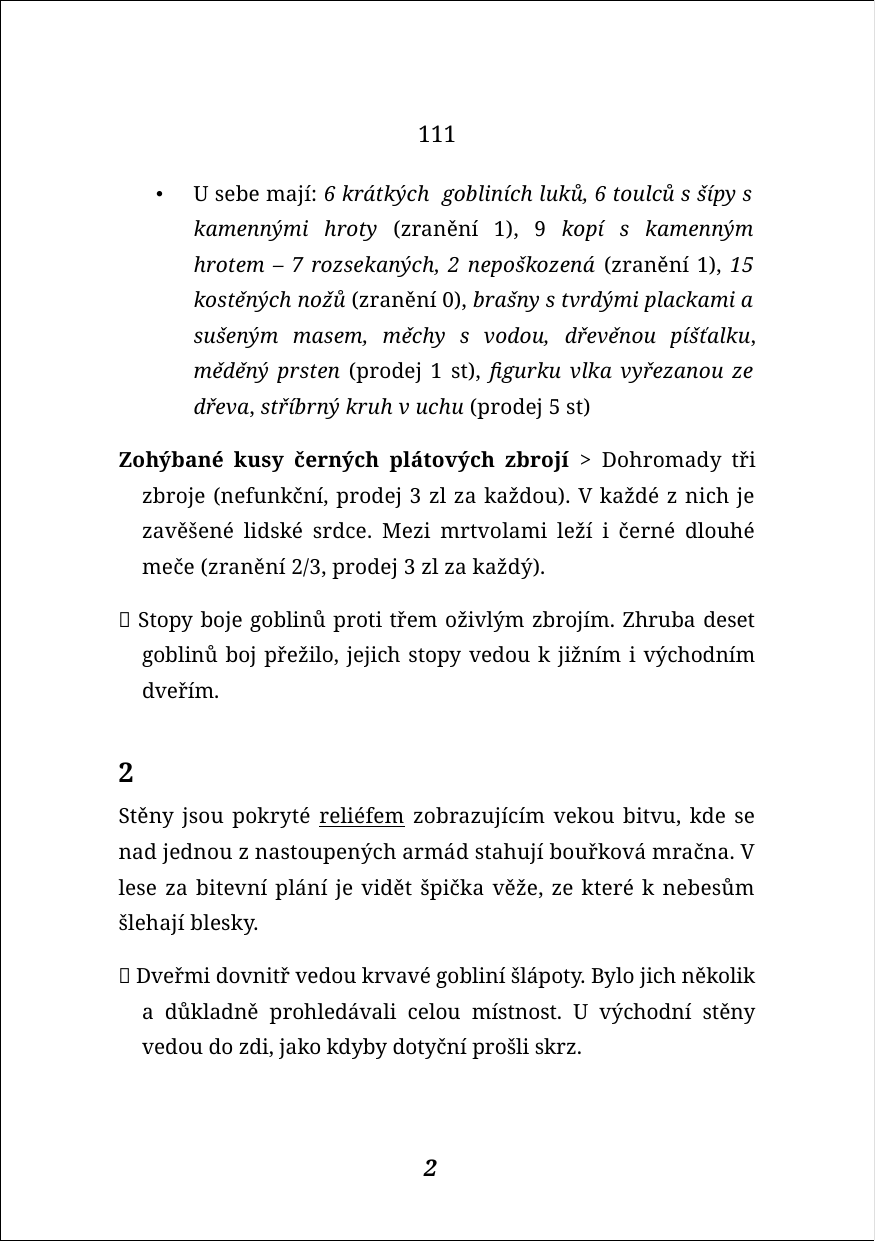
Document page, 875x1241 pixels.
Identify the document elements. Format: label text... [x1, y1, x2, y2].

subtitle 2 [118, 753, 756, 790]
text Stěny jsou pokryté reliéfem zobrazujícím vekou bitvu, kde se nad jednou z nastoupených armád stahují bouřková mračna. V lese za bitevní plání je vidět špička věže, ze které k nebesům šlehají blesky. [118, 802, 756, 937]
text 👣 Stopy boje goblinů proti třem oživlým zbrojím. Zhruba deset goblinů boj přežilo, jejich stopy vedou k jižním i východním dveřím. [118, 605, 756, 704]
text Zohýbané kusy černých plátových zbrojí > Dohromady tři zbroje (nefunkční, prodej 3 zl za každou). V každé z nich je zavěšené lidské srdce. Mezi mrtvolami leží i černé dlouhé meče (zranění 2/3, prodej 3 zl za každý). [118, 445, 756, 580]
text 👣 Dveřmi dovnitř vedou krvavé gobliní šlápoty. Bylo jich několik a důkladně prohledávali celou místnost. U východní stěny vedou do zdi, jako kdyby dotyční prošli skrz. [118, 961, 756, 1061]
list U sebe mají: 6 krátkých gobliních luků, 6 toulců s šípy s kamennými hroty (zranění 1), 9 kopí s kamenným hrotem – 7 rozsekaných, 2 nepoškozená (zranění 1), 15 kostěných nožů (zranění 0), brašny s tvrdými plackami a sušeným masem, měchy s vodou, dřevěnou píšťalku, měděný prsten (prodej 1 st), figurku vlka vyřezanou ze dřeva, stříbrný kruh v uchu (prodej 5 st) [156, 179, 756, 421]
